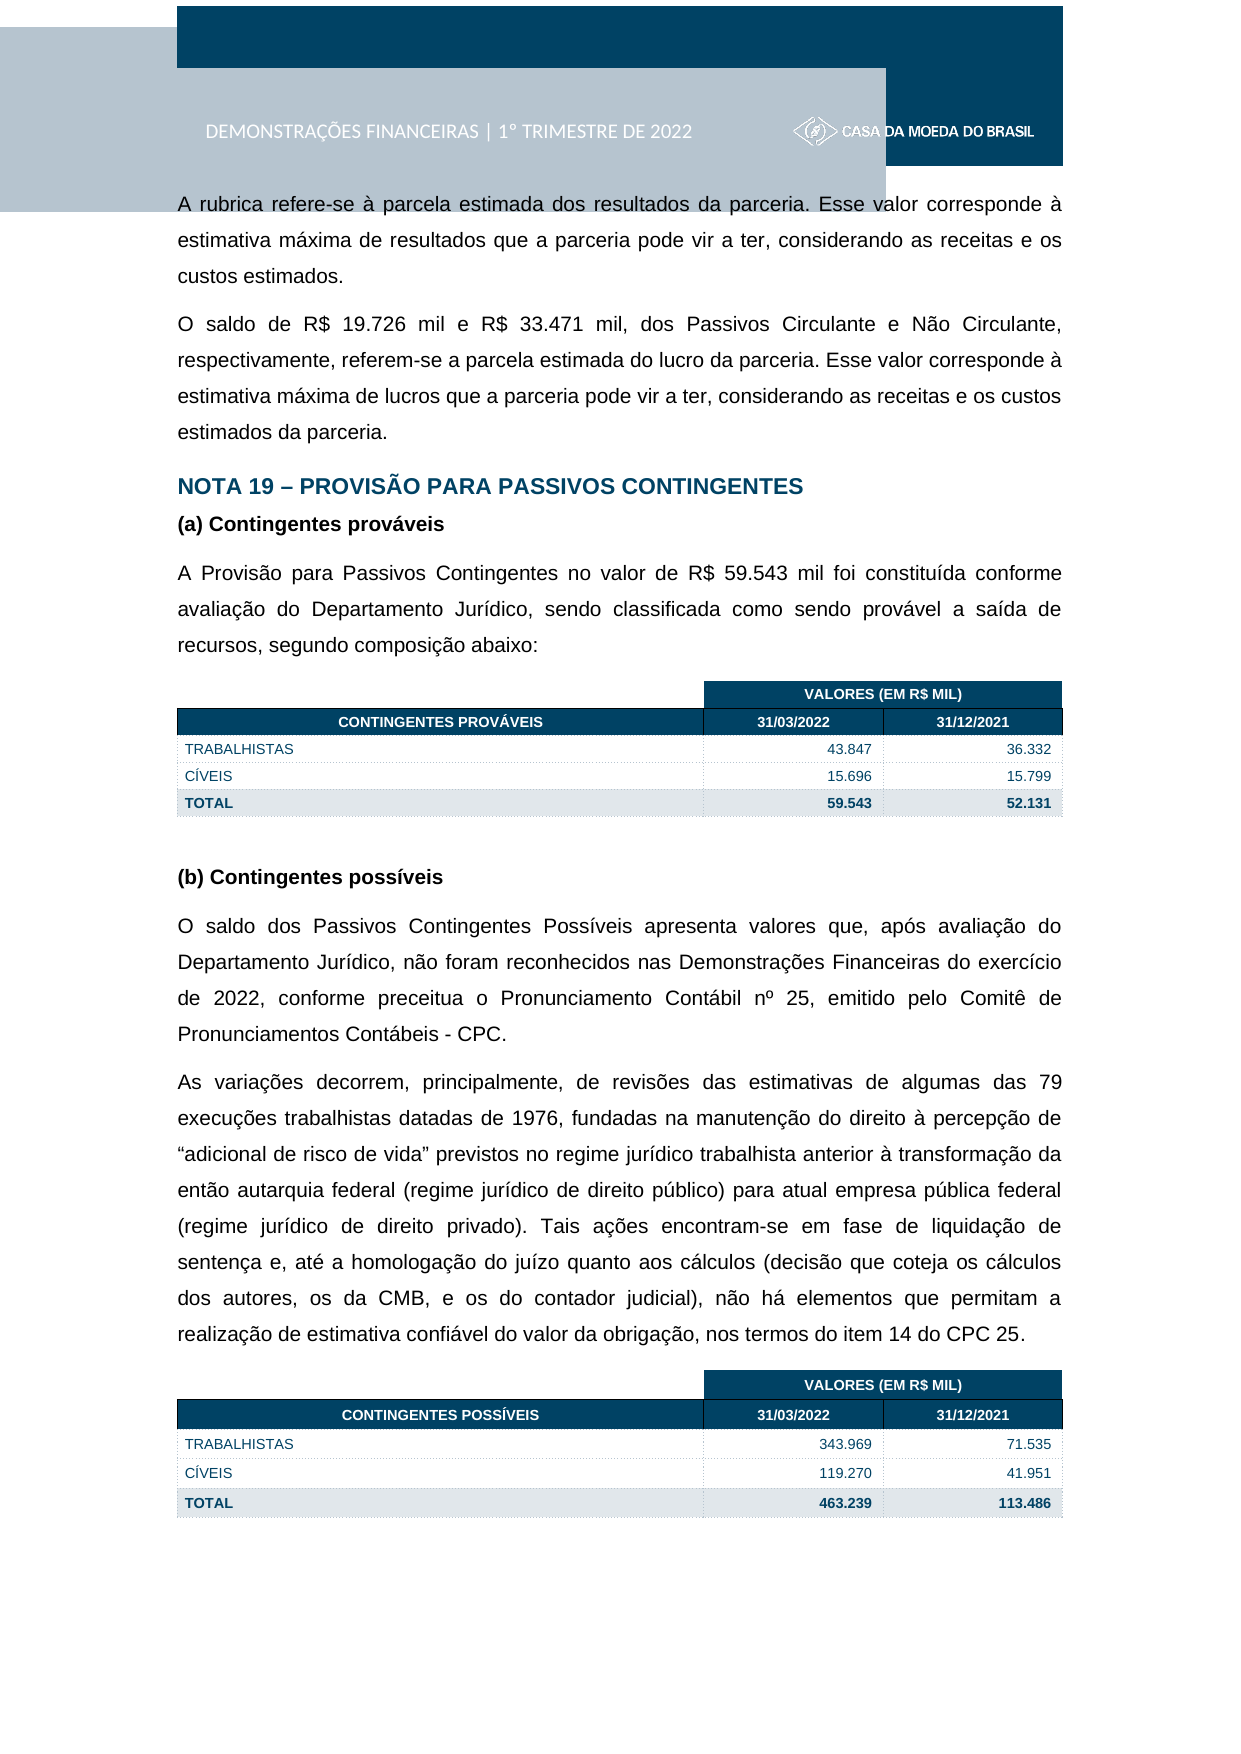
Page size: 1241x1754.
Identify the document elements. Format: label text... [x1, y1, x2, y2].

table_cell 119.270 [704, 1458, 883, 1488]
table_cell CÍVEIS [177, 1458, 704, 1488]
text A rubrica refere-se à parcela estimada dos resultados da parceria. Esse valor corresponde à estimativa máxima de resultados que a parceria pode vir a ter, considerando as receitas e os custos estimados. [177, 192, 1063, 288]
table_cell 31/03/2022 [704, 709, 883, 735]
table_cell 36.332 [883, 735, 1062, 762]
table_cell 15.696 [704, 762, 883, 789]
table_cell 52.131 [883, 789, 1062, 816]
text O saldo de R$ 19.726 mil e R$ 33.471 mil, dos Passivos Circulante e Não Circulante, respectivamente, referem-se a parcela estimada do lucro da parceria. Esse valor corresponde à estimativa máxima de lucros que a parceria pode vir a ter, considerando as receitas e os custos estimados da parceria. [177, 312, 1063, 444]
table_cell 15.799 [883, 762, 1062, 789]
table_cell 31/12/2021 [884, 709, 1062, 735]
table_cell TOTAL [177, 1488, 704, 1517]
table_cell TOTAL [177, 789, 704, 816]
table_cell 41.951 [883, 1458, 1062, 1488]
table_cell 71.535 [883, 1429, 1062, 1458]
text As variações decorrem, principalmente, de revisões das estimativas de algumas das 79 execuções trabalhistas datadas de 1976, fundadas na manutenção do direito à percepção de “adicional de risco de vida” previstos no regime jurídico trabalhista anterior à transformação da então autarquia federal (regime jurídico de direito público) para atual empresa pública federal (regime jurídico de direito privado). Tais ações encontram-se em fase de liquidação de sentença e, até a homologação do juízo quanto aos cálculos (decisão que coteja os cálculos dos autores, os da CMB, e os do contador judicial), não há elementos que permitam a realização de estimativa confiável do valor da obrigação, nos termos do item 14 do CPC 25. [177, 1070, 1063, 1345]
text (a) Contingentes prováveis [177, 512, 1063, 536]
table_header [177, 681, 704, 708]
table_header VALORES (EM R$ MIL) [704, 681, 1062, 708]
text (b) Contingentes possíveis [177, 865, 1063, 889]
table_cell TRABALHISTAS [177, 1429, 704, 1458]
table_header VALORES (EM R$ MIL) [704, 1370, 1062, 1399]
table_cell 31/12/2021 [884, 1400, 1062, 1429]
table_cell 59.543 [704, 789, 883, 816]
table_cell 43.847 [704, 735, 883, 762]
table_cell TRABALHISTAS [177, 735, 704, 762]
text A Provisão para Passivos Contingentes no valor de R$ 59.543 mil foi constituída conforme avaliação do Departamento Jurídico, sendo classificada como sendo provável a saída de recursos, segundo composição abaixo: [177, 561, 1063, 656]
table_cell 463.239 [704, 1488, 883, 1517]
table_header [177, 1370, 704, 1399]
subtitle NOTA 19 – PROVISÃO PARA PASSIVOS CONTINGENTES [177, 473, 1063, 499]
table_cell CONTINGENTES PROVÁVEIS [178, 709, 703, 735]
text O saldo dos Passivos Contingentes Possíveis apresenta valores que, após avaliação do Departamento Jurídico, não foram reconhecidos nas Demonstrações Financeiras do exercício de 2022, conforme preceitua o Pronunciamento Contábil nº 25, emitido pelo Comitê de Pronunciamentos Contábeis - CPC. [177, 914, 1063, 1045]
table_cell 343.969 [704, 1429, 883, 1458]
table_cell CÍVEIS [177, 762, 704, 789]
table_cell 31/03/2022 [704, 1400, 883, 1429]
table_cell 113.486 [883, 1488, 1062, 1517]
table_cell CONTINGENTES POSSÍVEIS [178, 1400, 703, 1429]
